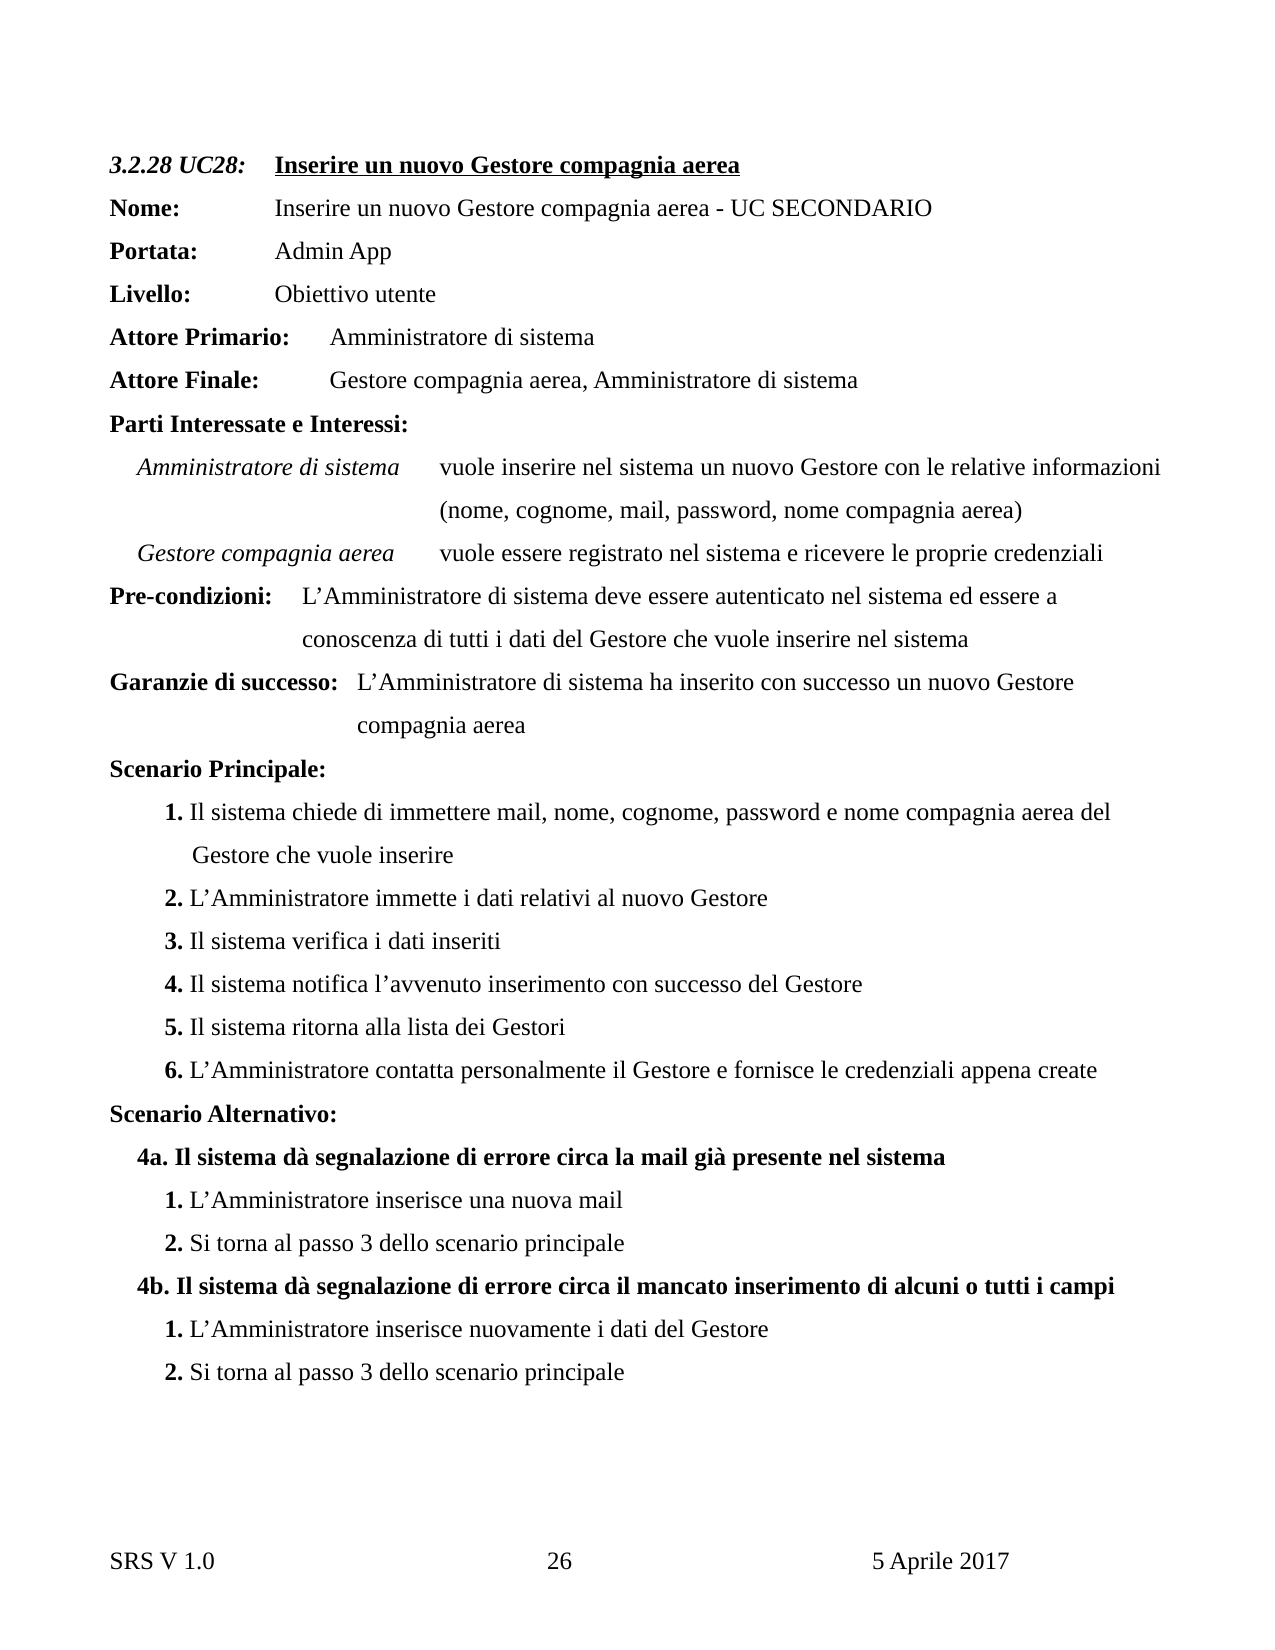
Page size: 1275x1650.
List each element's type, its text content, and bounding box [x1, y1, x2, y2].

text 3.2.28 UC28: Inserire un nuovo Gestore compagnia aerea [109, 150, 1162, 179]
text Attore Primario: Amministratore di sistema [109, 322, 1162, 351]
text 2. Si torna al passo 3 dello scenario principale [109, 1357, 1162, 1386]
text Livello: Obiettivo utente [109, 279, 1162, 308]
text 5. Il sistema ritorna alla lista dei Gestori [109, 1012, 1162, 1041]
text Nome: Inserire un nuovo Gestore compagnia aerea - UC SECONDARIO [109, 193, 1162, 222]
text Attore Finale: Gestore compagnia aerea, Amministratore di sistema [109, 366, 1162, 394]
text 6. L’Amministratore contatta personalmente il Gestore e fornisce le credenziali appena create Scenario Alternativo: [109, 1056, 1162, 1127]
text Parti Interessate e Interessi: [109, 409, 1162, 437]
text 1. L’Amministratore inserisce una nuova mail [109, 1185, 1162, 1214]
text 2. Si torna al passo 3 dello scenario principale [109, 1228, 1162, 1257]
text 4a. Il sistema dà segnalazione di errore circa la mail già presente nel sistema [109, 1142, 1162, 1171]
text 1. Il sistema chiede di immettere mail, nome, cognome, password e nome compagnia aerea del Gestore che vuole inserire [109, 797, 1162, 869]
text 3. Il sistema verifica i dati inseriti [109, 926, 1162, 955]
text 4b. Il sistema dà segnalazione di errore circa il mancato inserimento di alcuni o tutti i campi 1. L’Amministratore inserisce nuovamente i dati del Gestore [109, 1271, 1162, 1343]
text Scenario Principale: [109, 754, 1162, 782]
text 4. Il sistema notifica l’avvenuto inserimento con successo del Gestore [109, 969, 1162, 998]
text Gestore compagnia aerea vuole essere registrato nel sistema e ricevere le proprie credenziali [109, 538, 1162, 567]
text Pre-condizioni: L’Amministratore di sistema deve essere autenticato nel sistema ed essere a conoscenza di tutti i dati del Gestore che vuole inserire nel sistema [109, 581, 1162, 653]
text Portata: Admin App [109, 236, 1162, 265]
text 2. L’Amministratore immette i dati relativi al nuovo Gestore [109, 883, 1162, 912]
text Amministratore di sistema vuole inserire nel sistema un nuovo Gestore con le relative informazioni (nome, cognome, mail, password, nome compagnia aerea) [109, 452, 1162, 524]
text Garanzie di successo: L’Amministratore di sistema ha inserito con successo un nuovo Gestore compagnia aerea [109, 667, 1162, 739]
